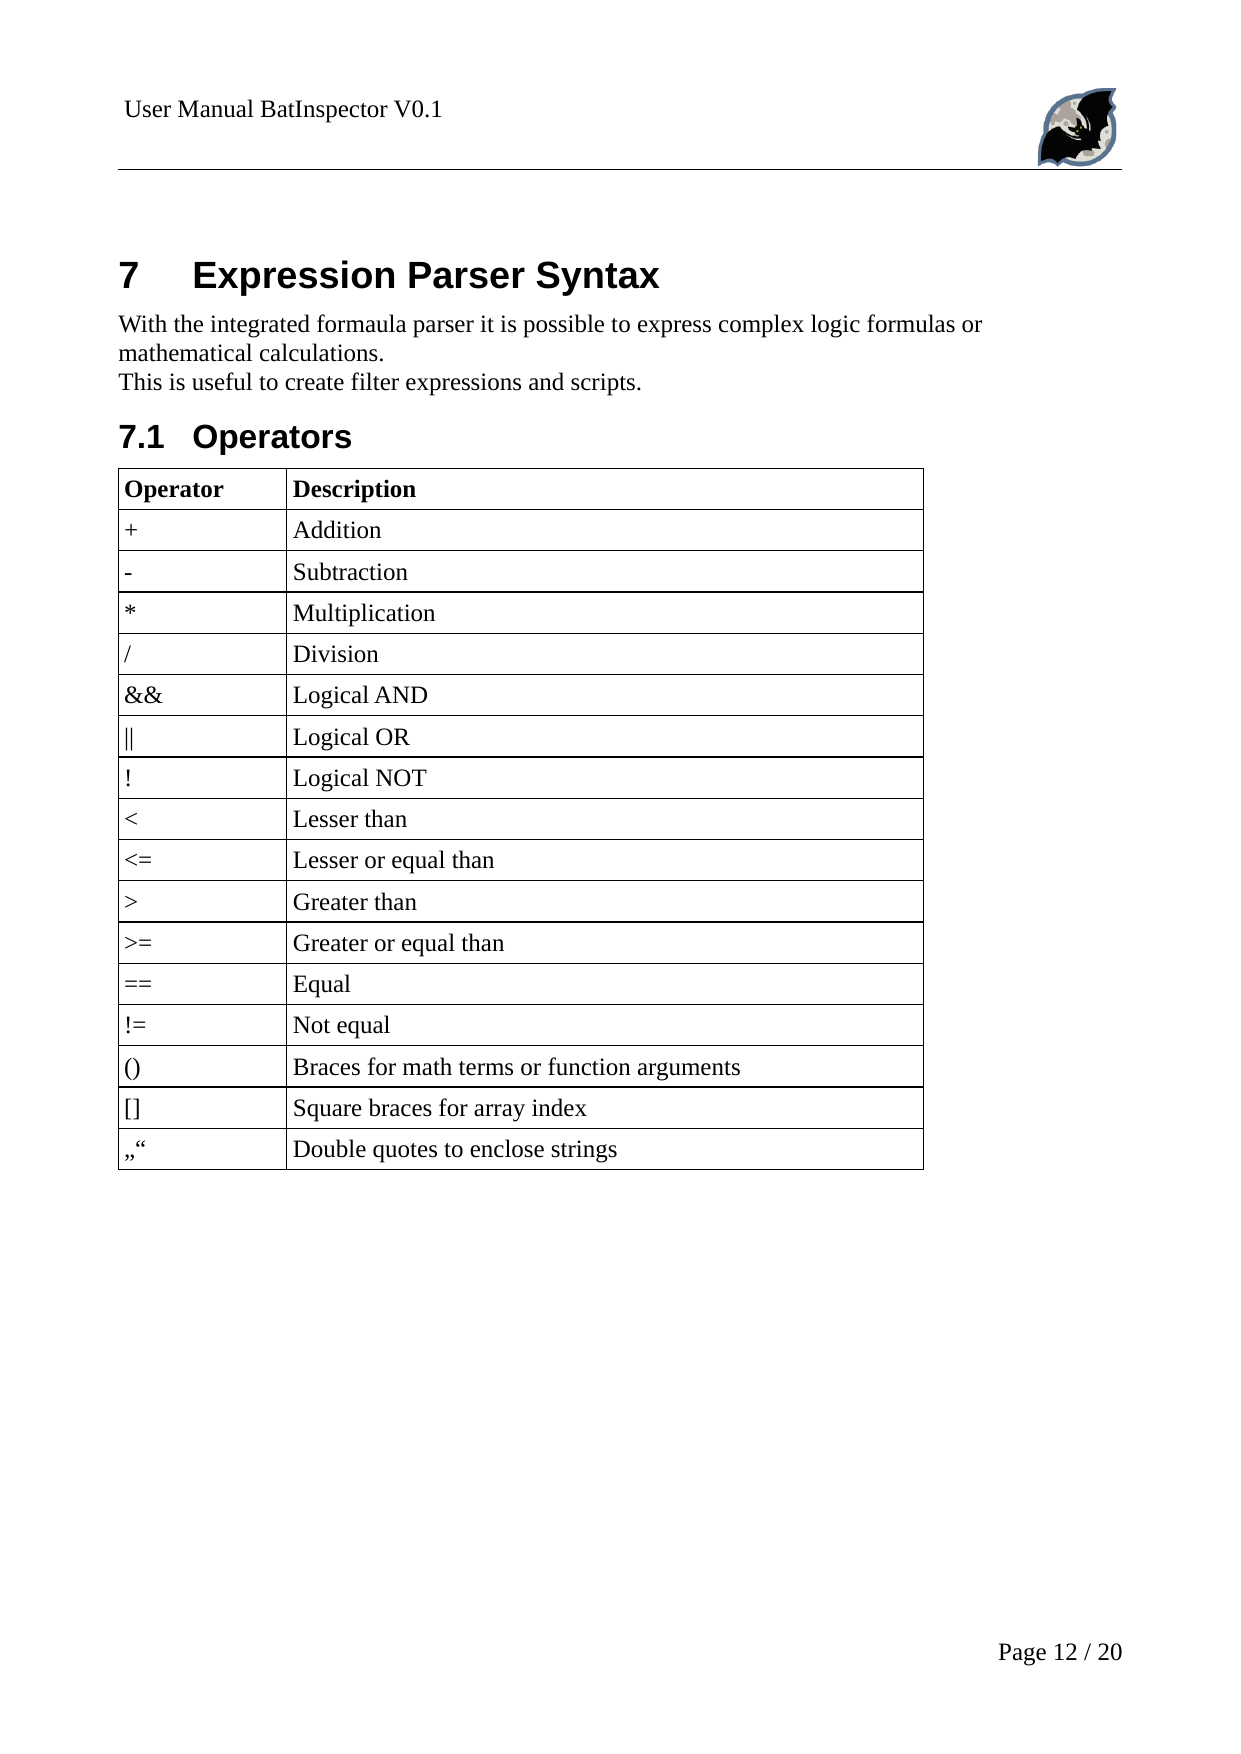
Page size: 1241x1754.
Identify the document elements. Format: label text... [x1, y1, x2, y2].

table_cell - [119, 551, 286, 591]
table_cell && [119, 675, 286, 715]
table_cell * [119, 593, 286, 633]
table_cell Square braces for array index [287, 1088, 923, 1128]
table_cell / [119, 634, 286, 674]
table_cell [] [119, 1088, 286, 1128]
table_cell Division [287, 634, 923, 674]
text This is useful to create filter expressions and scripts. [118, 367, 1122, 396]
table_cell Greater than [287, 881, 923, 921]
table_cell > [119, 881, 286, 921]
table_cell Lesser or equal than [287, 840, 923, 880]
table_cell Subtraction [287, 551, 923, 591]
table_cell „“ [119, 1129, 286, 1169]
table_cell Addition [287, 510, 923, 550]
table_cell || [119, 716, 286, 756]
table_cell Equal [287, 964, 923, 1004]
table_cell != [119, 1005, 286, 1045]
table_cell () [119, 1046, 286, 1086]
table_cell Logical AND [287, 675, 923, 715]
table_header Operator [119, 469, 286, 509]
table_cell < [119, 799, 286, 839]
table_cell Logical OR [287, 716, 923, 756]
table_header Description [287, 469, 923, 509]
table_cell Greater or equal than [287, 923, 923, 963]
text With the integrated formaula parser it is possible to express complex logic formulas or mathematical calculations. [118, 309, 1122, 367]
subtitle Expression Parser Syntax [118, 253, 1122, 297]
table_cell >= [119, 923, 286, 963]
table_cell Braces for math terms or function arguments [287, 1046, 923, 1086]
picture [1037, 88, 1117, 167]
table_cell <= [119, 840, 286, 880]
table_cell Multiplication [287, 593, 923, 633]
table_cell == [119, 964, 286, 1004]
table_cell ! [119, 758, 286, 798]
table_cell Not equal [287, 1005, 923, 1045]
table_cell Lesser than [287, 799, 923, 839]
table_cell Logical NOT [287, 758, 923, 798]
subtitle Operators [118, 416, 1122, 455]
table_cell + [119, 510, 286, 550]
table_cell Double quotes to enclose strings [287, 1129, 923, 1169]
